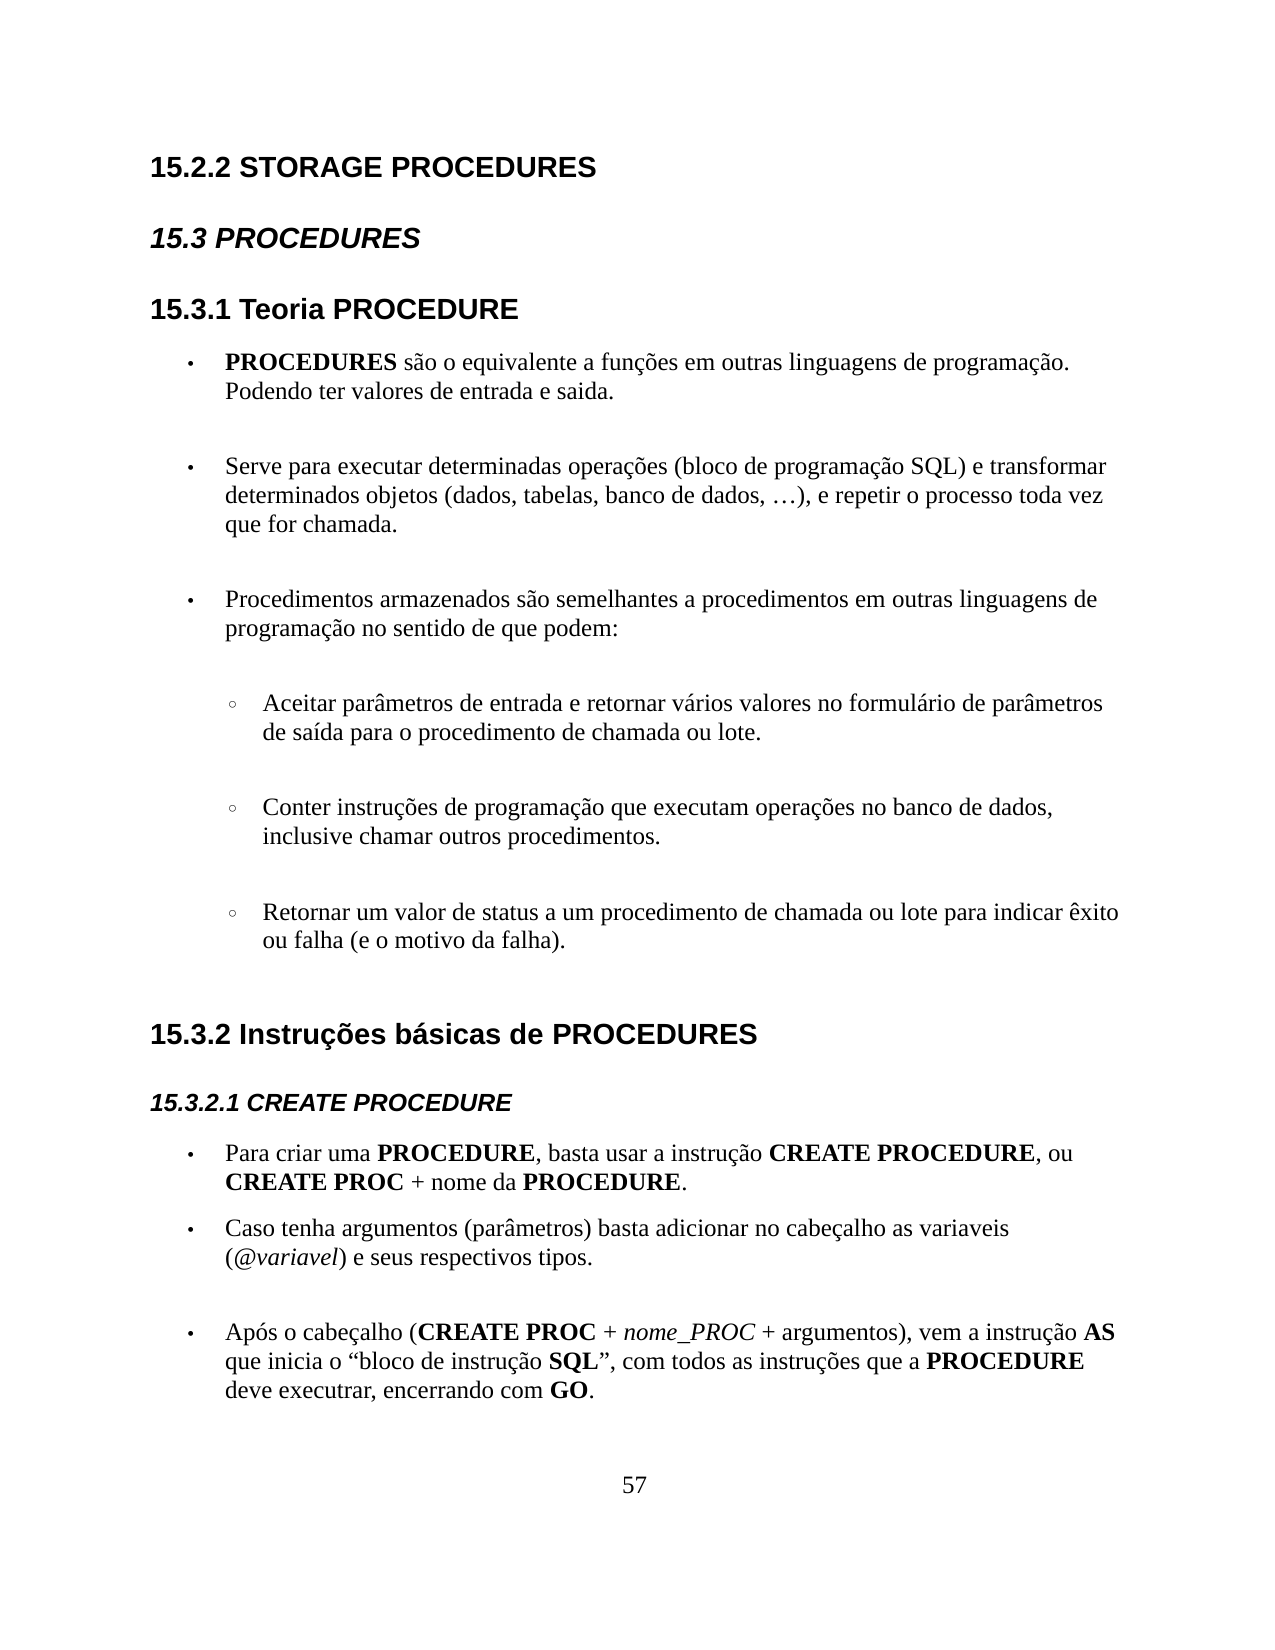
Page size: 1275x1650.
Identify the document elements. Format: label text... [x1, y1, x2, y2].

list Procedimentos armazenados são semelhantes a procedimentos em outras linguagens de programação no sentido de que podem: [187, 584, 1125, 670]
list Para criar uma PROCEDURE, basta usar a instrução CREATE PROCEDURE, ou CREATE PROC + nome da PROCEDURE. [187, 1138, 1125, 1195]
subtitle 15.3.1 Teoria PROCEDURE [150, 292, 1125, 326]
subtitle 15.2.2 STORAGE PROCEDURES [150, 150, 1125, 183]
list Conter instruções de programação que executam operações no banco de dados, inclusive chamar outros procedimentos. [225, 792, 1125, 879]
list PROCEDURES são o equivalente a funções em outras linguagens de programação. Podendo ter valores de entrada e saida. [187, 347, 1125, 433]
list Retornar um valor de status a um procedimento de chamada ou lote para indicar êxito ou falha (e o motivo da falha). [225, 897, 1125, 983]
subtitle 15.3.2 Instruções básicas de PROCEDURES [150, 1017, 1125, 1050]
list Caso tenha argumentos (parâmetros) basta adicionar no cabeçalho as variaveis (@variavel) e seus respectivos tipos. [187, 1213, 1125, 1299]
list Após o cabeçalho (CREATE PROC + nome_PROC + argumentos), vem a instrução AS que inicia o “bloco de instrução SQL”, com todos as instruções que a PROCEDURE deve executrar, encerrando com GO. [187, 1317, 1125, 1432]
list Aceitar parâmetros de entrada e retornar vários valores no formulário de parâmetros de saída para o procedimento de chamada ou lote. [225, 688, 1125, 774]
subtitle 15.3 PROCEDURES [150, 221, 1125, 254]
list Serve para executar determinadas operações (bloco de programação SQL) e transformar determinados objetos (dados, tabelas, banco de dados, …), e repetir o processo toda vez que for chamada. [187, 451, 1125, 566]
subtitle 15.3.2.1 CREATE PROCEDURE [150, 1088, 1125, 1116]
